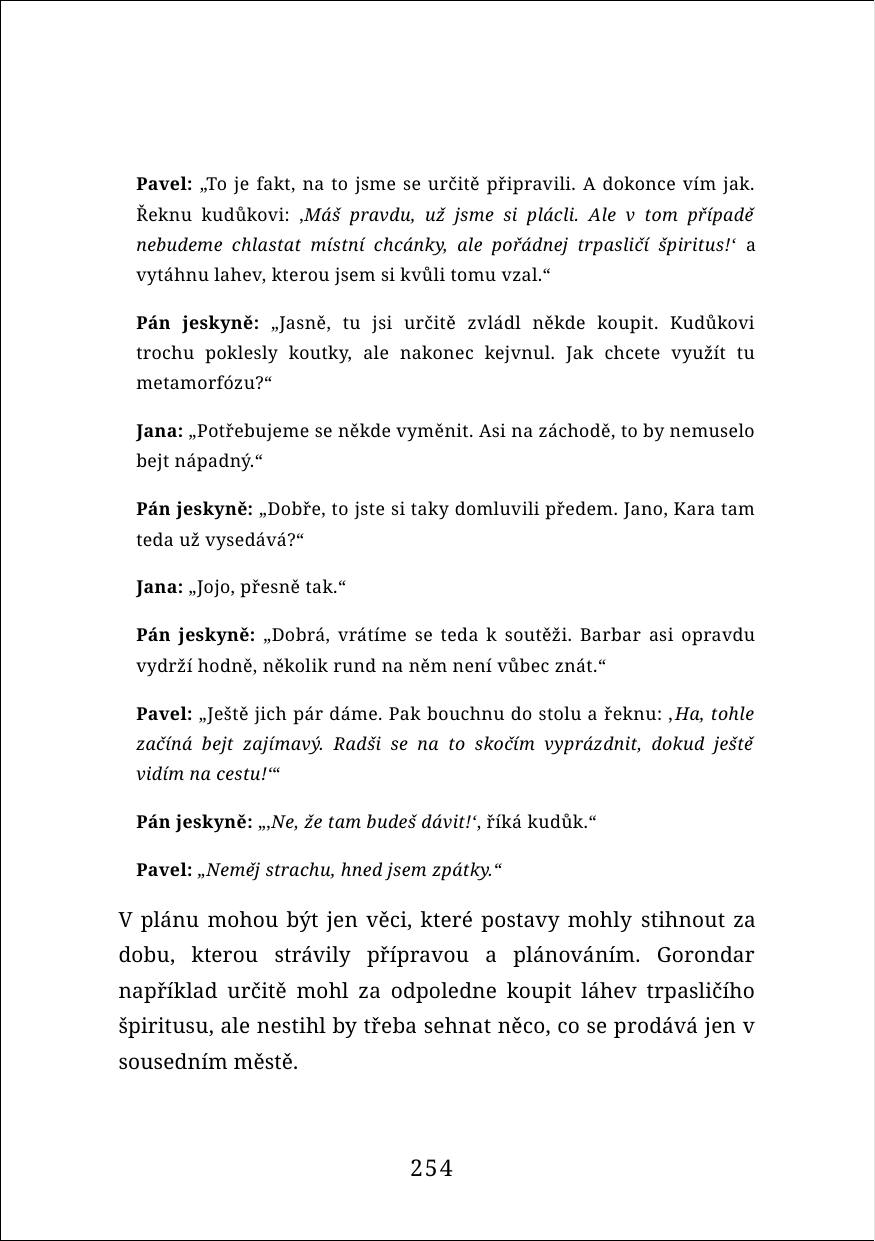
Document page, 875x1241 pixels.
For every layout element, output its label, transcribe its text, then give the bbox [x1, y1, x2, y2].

text Pán jeskyně: „Dobře, to jste si taky domluvili předem. Jano, Kara tam teda už vysedává?“ [136, 497, 756, 551]
text Pán jeskyně: „‚Ne, že tam budeš dávit!‘, říká kudůk.“ [136, 809, 756, 833]
text Pavel: „Neměj strachu, hned jsem zpátky.“ [136, 857, 756, 881]
text Pán jeskyně: „Dobrá, vrátíme se teda k soutěži. Barbar asi opravdu vydrží hodně, několik rund na něm není vůbec znát.“ [136, 623, 756, 677]
text Pavel: „To je fakt, na to jsme se určitě připravili. A dokonce vím jak. Řeknu kudůkovi: ‚Máš pravdu, už jsme si plácli. Ale v tom případě nebudeme chlastat místní chcánky, ale pořádnej trpasličí špiritus!‘ a vytáhnu lahev, kterou jsem si kvůli tomu vzal.“ [136, 172, 756, 287]
text Pavel: „Ještě jich pár dáme. Pak bouchnu do stolu a řeknu: ‚Ha, tohle začíná bejt zajímavý. Radši se na to skočím vyprázdnit, dokud ještě vidím na cestu!‘“ [136, 701, 756, 786]
text Pán jeskyně: „Jasně, tu jsi určitě zvládl někde koupit. Kudůkovi trochu poklesly koutky, ale nakonec kejvnul. Jak chcete využít tu metamorfózu?“ [136, 310, 756, 395]
text Jana: „Potřebujeme se někde vyměnit. Asi na záchodě, to by nemuselo bejt nápadný.“ [136, 419, 756, 473]
text Jana: „Jojo, přesně tak.“ [136, 575, 756, 599]
text V plánu mohou být jen věci, které postavy mohly stihnout za dobu, kterou strávily přípravou a plánováním. Gorondar například určitě mohl za odpoledne koupit láhev trpasličího špiritusu, ale nestihl by třeba sehnat něco, co se prodává jen v sousedním městě. [118, 905, 756, 1076]
